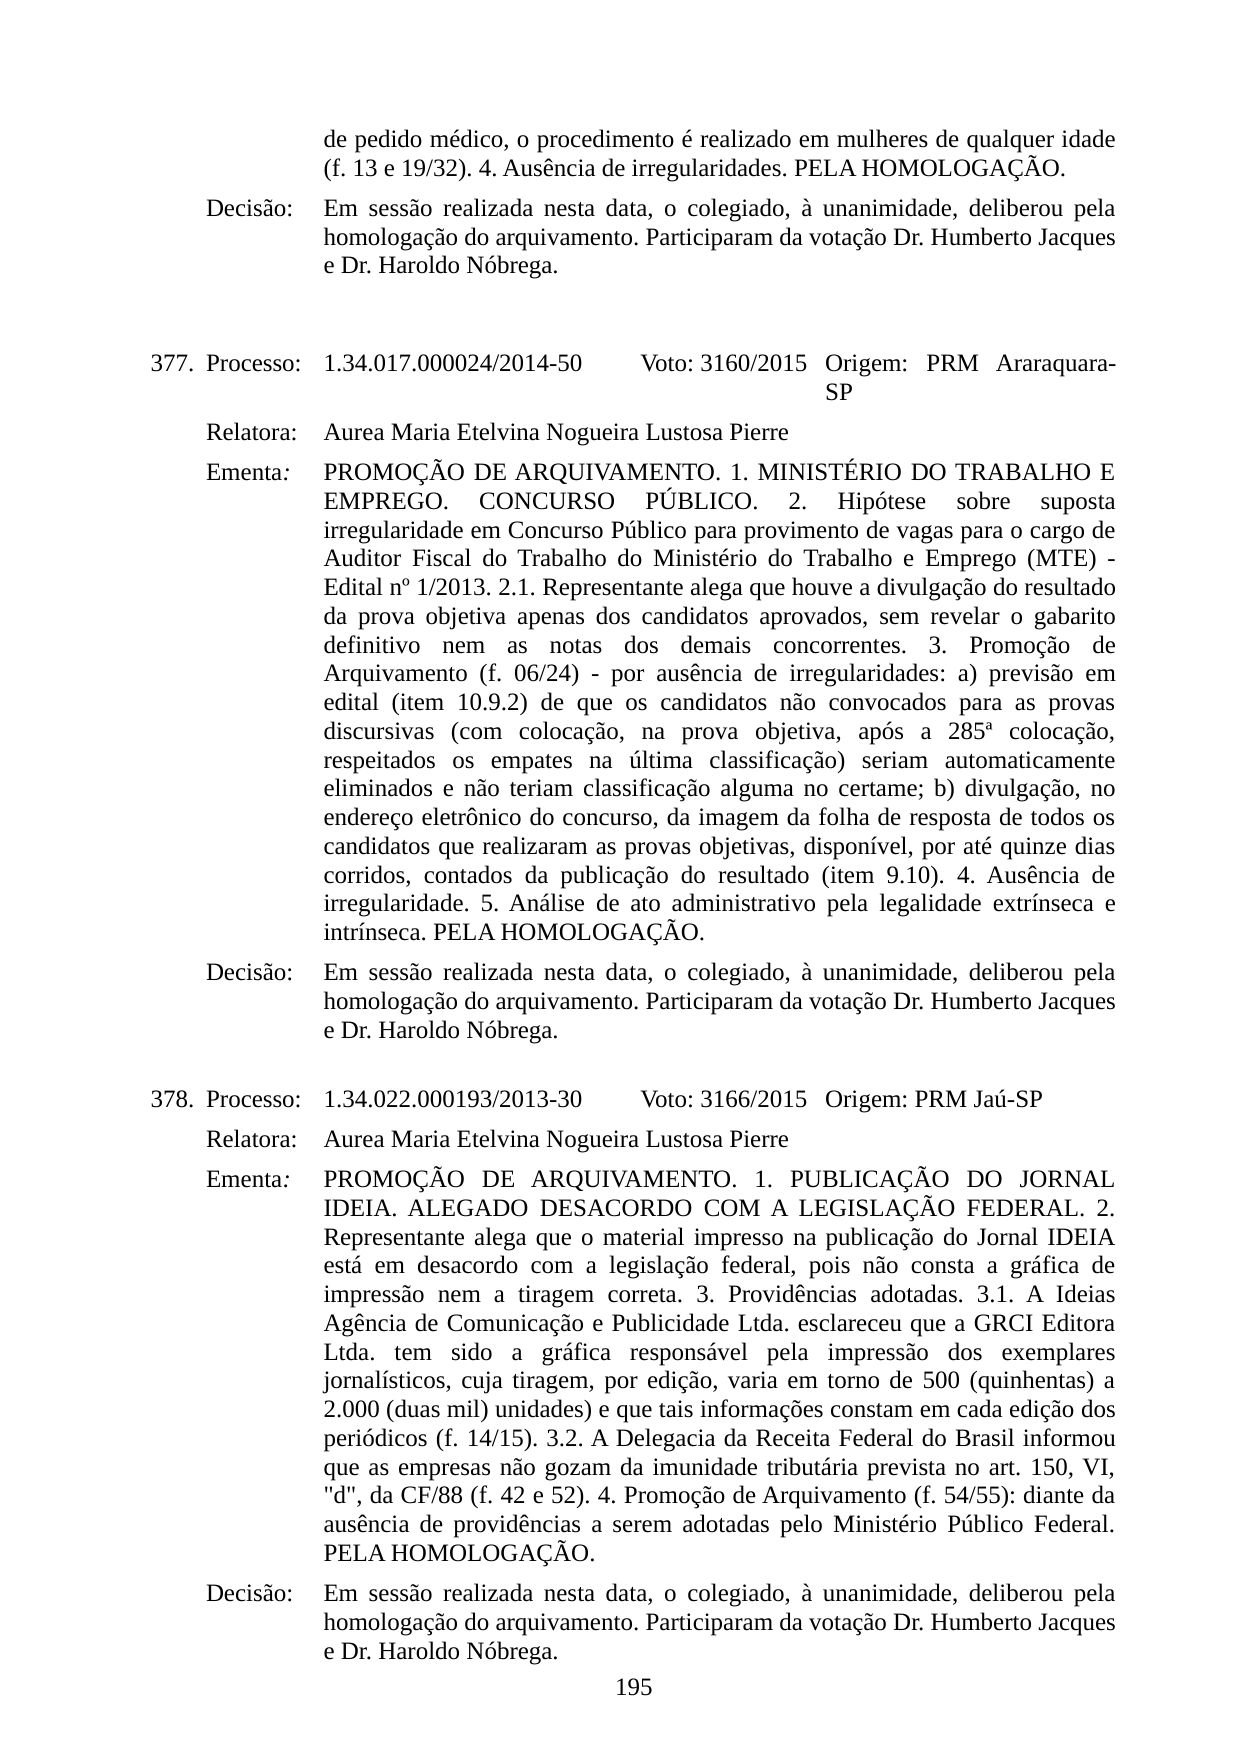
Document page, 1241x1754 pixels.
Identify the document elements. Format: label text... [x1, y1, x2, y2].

table_header Origem: PRM Araraquara-SP [819, 342, 1122, 411]
table_header Voto: 3166/2015 [635, 1078, 819, 1118]
table_cell de pedido médico, o procedimento é realizado em mulheres de qualquer idade (f. 13 e 19/32). 4. Ausência de irregularidades. PELA HOMOLOGAÇÃO. [318, 118, 1122, 187]
table_cell Aurea Maria Etelvina Nogueira Lustosa Pierre [318, 1118, 1122, 1158]
table_cell Relatora: [200, 411, 318, 451]
table_cell PROMOÇÃO DE ARQUIVAMENTO. 1. PUBLICAÇÃO DO JORNAL IDEIA. ALEGADO DESACORDO COM A LEGISLAÇÃO FEDERAL. 2. Representante alega que o material impresso na publicação do Jornal IDEIA está em desacordo com a legislação federal, pois não consta a gráfica de impressão nem a tiragem correta. 3. Providências adotadas. 3.1. A Ideias Agência de Comunicação e Publicidade Ltda. esclareceu que a GRCI Editora Ltda. tem sido a gráfica responsável pela impressão dos exemplares jornalísticos, cuja tiragem, por edição, varia em torno de 500 (quinhentas) a 2.000 (duas mil) unidades) e que tais informações constam em cada edição dos periódicos (f. 14/15). 3.2. A Delegacia da Receita Federal do Brasil informou que as empresas não gozam da imunidade tributária prevista no art. 150, VI, "d", da CF/88 (f. 42 e 52). 4. Promoção de Arquivamento (f. 54/55): diante da ausência de providências a serem adotadas pelo Ministério Público Federal. PELA HOMOLOGAÇÃO. [318, 1159, 1122, 1572]
table_cell [145, 1118, 200, 1158]
table_header 378. [145, 1078, 200, 1118]
table_cell [145, 118, 200, 187]
table_cell [145, 1159, 200, 1572]
table_cell Decisão: [200, 187, 318, 285]
table_header Processo: [200, 1078, 318, 1118]
table_cell Em sessão realizada nesta data, o colegiado, à unanimidade, deliberou pela homologação do arquivamento. Participaram da votação Dr. Humberto Jacques e Dr. Haroldo Nóbrega. [318, 952, 1122, 1049]
table_cell Decisão: [200, 1573, 318, 1670]
table_header 1.34.017.000024/2014-50 [318, 342, 634, 411]
table_header 377. [145, 342, 200, 411]
table_cell [145, 952, 200, 1049]
table_header Origem: PRM Jaú-SP [819, 1078, 1122, 1118]
table_cell Ementa: [200, 451, 318, 952]
table_cell Ementa: [200, 1159, 318, 1572]
table_cell [145, 451, 200, 952]
table_cell Aurea Maria Etelvina Nogueira Lustosa Pierre [318, 411, 1122, 451]
table_cell Relatora: [200, 1118, 318, 1158]
table_cell [145, 187, 200, 285]
table_header Processo: [200, 342, 318, 411]
table_cell Em sessão realizada nesta data, o colegiado, à unanimidade, deliberou pela homologação do arquivamento. Participaram da votação Dr. Humberto Jacques e Dr. Haroldo Nóbrega. [318, 1573, 1122, 1670]
table_header Voto: 3160/2015 [635, 342, 819, 411]
table_header 1.34.022.000193/2013-30 [318, 1078, 634, 1118]
table_cell [200, 118, 318, 187]
table_cell Decisão: [200, 952, 318, 1049]
table_cell [145, 1573, 200, 1670]
table_cell PROMOÇÃO DE ARQUIVAMENTO. 1. MINISTÉRIO DO TRABALHO E EMPREGO. CONCURSO PÚBLICO. 2. Hipótese sobre suposta irregularidade em Concurso Público para provimento de vagas para o cargo de Auditor Fiscal do Trabalho do Ministério do Trabalho e Emprego (MTE) - Edital nº 1/2013. 2.1. Representante alega que houve a divulgação do resultado da prova objetiva apenas dos candidatos aprovados, sem revelar o gabarito definitivo nem as notas dos demais concorrentes. 3. Promoção de Arquivamento (f. 06/24) - por ausência de irregularidades: a) previsão em edital (item 10.9.2) de que os candidatos não convocados para as provas discursivas (com colocação, na prova objetiva, após a 285ª colocação, respeitados os empates na última classificação) seriam automaticamente eliminados e não teriam classificação alguma no certame; b) divulgação, no endereço eletrônico do concurso, da imagem da folha de resposta de todos os candidatos que realizaram as provas objetivas, disponível, por até quinze dias corridos, contados da publicação do resultado (item 9.10). 4. Ausência de irregularidade. 5. Análise de ato administrativo pela legalidade extrínseca e intrínseca. PELA HOMOLOGAÇÃO. [318, 451, 1122, 952]
table_cell [145, 411, 200, 451]
table_cell Em sessão realizada nesta data, o colegiado, à unanimidade, deliberou pela homologação do arquivamento. Participaram da votação Dr. Humberto Jacques e Dr. Haroldo Nóbrega. [318, 187, 1122, 285]
